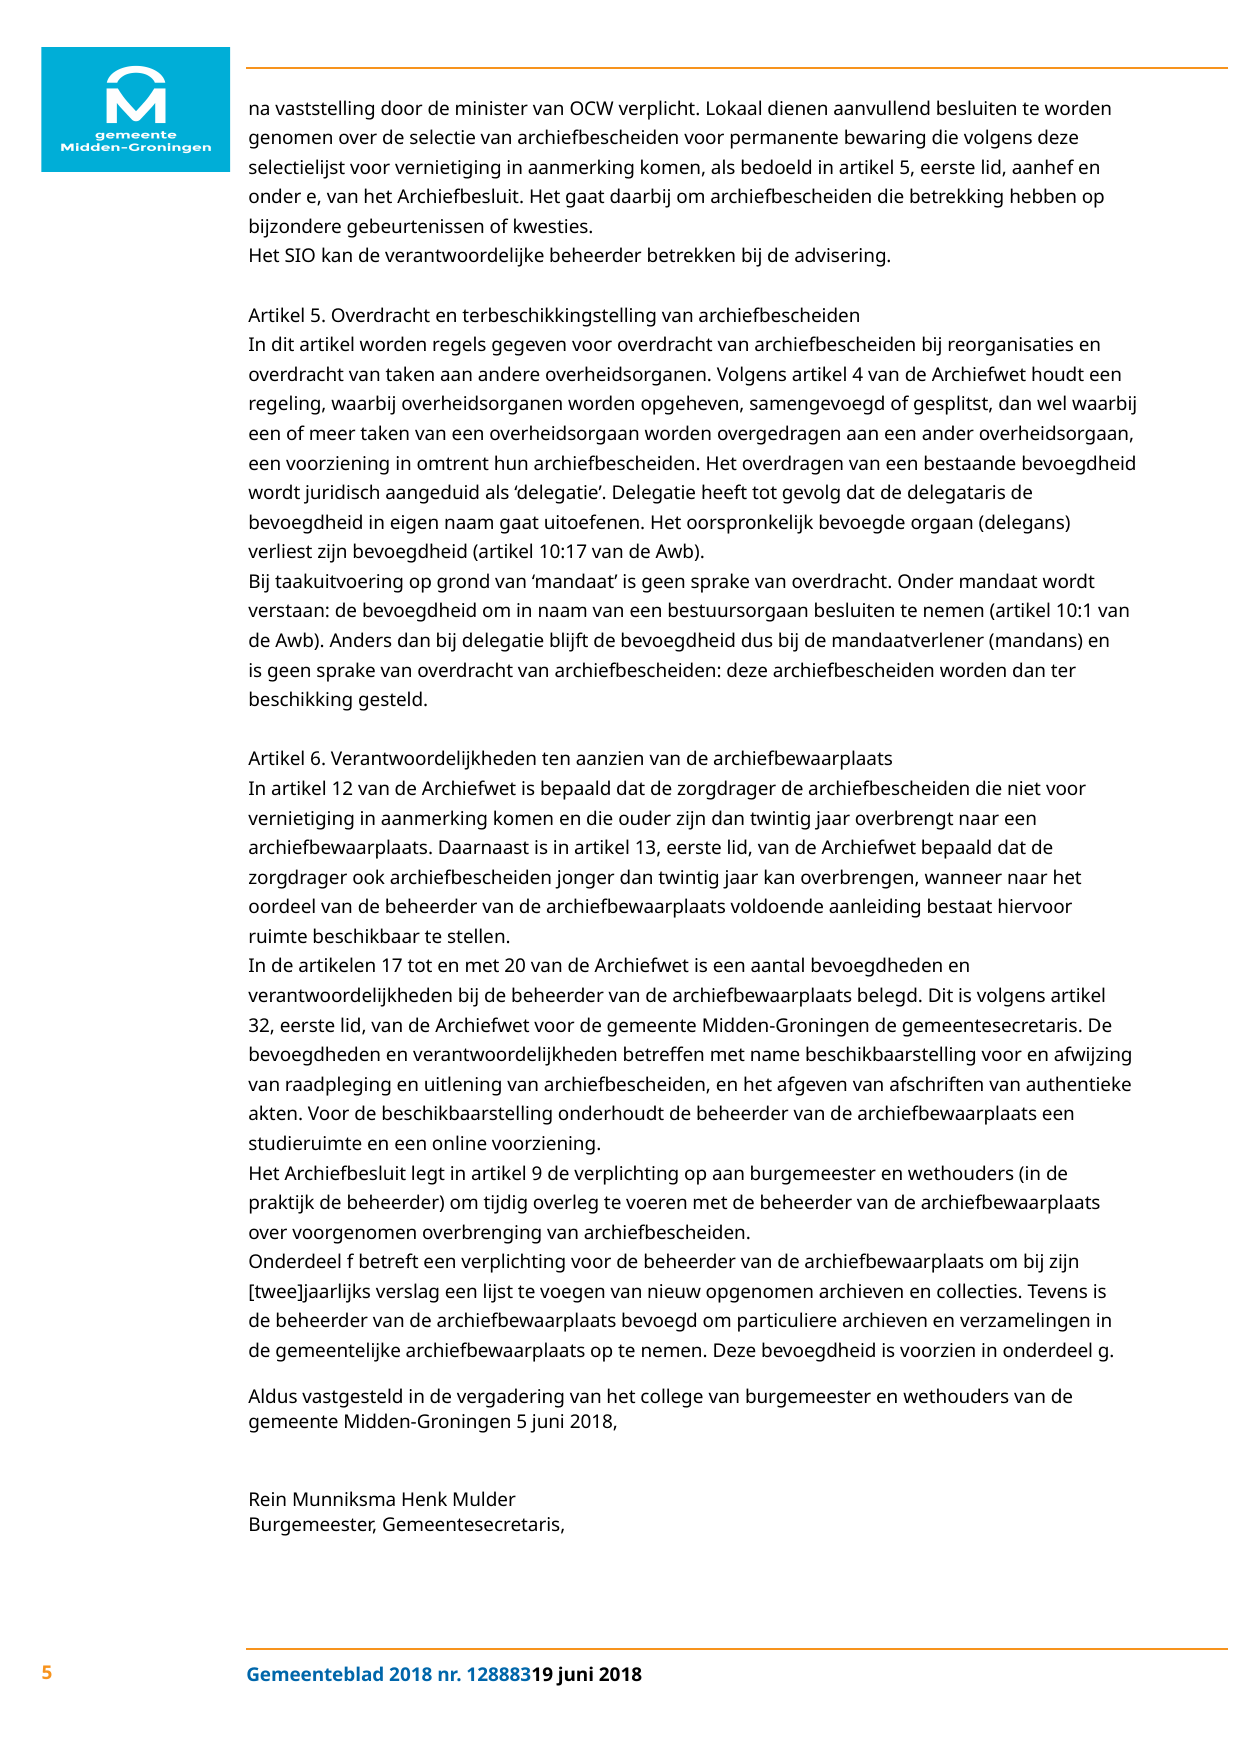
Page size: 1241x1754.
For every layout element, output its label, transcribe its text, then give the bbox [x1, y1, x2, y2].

picture [107, 89, 165, 122]
picture [108, 66, 164, 82]
text wordt juridisch aangeduid als ‘delegatie’. Delegatie heeft tot gevolg dat de delegataris de [248, 479, 1152, 505]
text verantwoordelijkheden bij de beheerder van de archiefbewaarplaats belegd. Dit is volgens artikel [248, 982, 1152, 1008]
text de beheerder van de archiefbewaarplaats bevoegd om particuliere archieven en verzamelingen in [248, 1308, 1152, 1333]
text een of meer taken van een overheidsorgaan worden overgedragen aan een ander overheidsorgaan, [248, 420, 1152, 446]
text Het Archiefbesluit legt in artikel 9 de verplichting op aan burgemeester en wethouders (in de [248, 1160, 1152, 1186]
text [twee]jaarlijks verslag een lijst te voegen van nieuw opgenomen archieven en collecties. Tevens is [248, 1278, 1152, 1304]
text zorgdrager ook archiefbescheiden jonger dan twintig jaar kan overbrengen, wanneer naar het [248, 864, 1152, 890]
text overdracht van taken aan andere overheidsorganen. Volgens artikel 4 van de Archiefwet houdt een [248, 361, 1152, 387]
text In dit artikel worden regels gegeven voor overdracht van archiefbescheiden bij reorganisaties en [248, 331, 1152, 357]
text na vaststelling door de minister van OCW verplicht. Lokaal dienen aanvullend besluiten te worden [248, 95, 1152, 121]
text verliest zijn bevoegdheid (artikel 10:17 van de Awb). [248, 538, 1152, 564]
text Het SIO kan de verantwoordelijke beheerder betrekken bij de advisering. [248, 243, 1152, 268]
text oordeel van de beheerder van de archiefbewaarplaats voldoende aanleiding bestaat hiervoor [248, 893, 1152, 919]
text de gemeentelijke archiefbewaarplaats op te nemen. Deze bevoegdheid is voorzien in onderdeel g. [248, 1337, 1152, 1363]
text Rein Munniksma Henk Mulder [248, 1486, 1152, 1512]
text praktijk de beheerder) om tijdig overleg te voeren met de beheerder van de archiefbewaarplaats [248, 1189, 1152, 1215]
text bevoegdheden en verantwoordelijkheden betreffen met name beschikbaarstelling voor en afwijzing [248, 1041, 1152, 1067]
text selectielijst voor vernietiging in aanmerking komen, als bedoeld in artikel 5, eerste lid, aanhef en [248, 154, 1152, 180]
text Artikel 6. Verantwoordelijkheden ten aanzien van de archiefbewaarplaats [248, 746, 1152, 771]
text bijzondere gebeurtenissen of kwesties. [248, 213, 1152, 239]
text bevoegdheid in eigen naam gaat uitoefenen. Het oorspronkelijk bevoegde orgaan (delegans) [248, 509, 1152, 535]
text Bij taakuitvoering op grond van ‘mandaat’ is geen sprake van overdracht. Onder mandaat wordt [248, 568, 1152, 594]
text archiefbewaarplaats. Daarnaast is in artikel 13, eerste lid, van de Archiefwet bepaald dat de [248, 834, 1152, 860]
text onder e, van het Archiefbesluit. Het gaat daarbij om archiefbescheiden die betrekking hebben op [248, 183, 1152, 209]
text studieruimte en een online voorziening. [248, 1130, 1152, 1156]
text vernietiging in aanmerking komen en die ouder zijn dan twintig jaar overbrengt naar een [248, 805, 1152, 831]
text beschikking gesteld. [248, 686, 1152, 712]
text akten. Voor de beschikbaarstelling onderhoudt de beheerder van de archiefbewaarplaats een [248, 1101, 1152, 1126]
text verstaan: de bevoegdheid om in naam van een bestuursorgaan besluiten te nemen (artikel 10:1 van [248, 598, 1152, 623]
text een voorziening in omtrent hun archiefbescheiden. Het overdragen van een bestaande bevoegdheid [248, 450, 1152, 476]
text ruimte beschikbaar te stellen. [248, 923, 1152, 949]
text Onderdeel f betreft een verplichting voor de beheerder van de archiefbewaarplaats om bij zijn [248, 1248, 1152, 1274]
text In de artikelen 17 tot en met 20 van de Archiefwet is een aantal bevoegdheden en [248, 953, 1152, 978]
text de Awb). Anders dan bij delegatie blijft de bevoegdheid dus bij de mandaatverlener (mandans) en [248, 627, 1152, 653]
text In artikel 12 van de Archiefwet is bepaald dat de zorgdrager de archiefbescheiden die niet voor [248, 775, 1152, 801]
picture [184, 146, 190, 153]
text Aldus vastgesteld in de vergadering van het college van burgemeester en wethouders van de gemeente Midden-Groningen 5 juni 2018, [248, 1383, 1152, 1434]
text regeling, waarbij overheidsorganen worden opgeheven, samengevoegd of gesplitst, dan wel waarbij [248, 391, 1152, 416]
text Artikel 5. Overdracht en terbeschikkingstelling van archiefbescheiden [248, 302, 1152, 328]
text genomen over de selectie van archiefbescheiden voor permanente bewaring die volgens deze [248, 124, 1152, 150]
text 32, eerste lid, van de Archiefwet voor de gemeente Midden-Groningen de gemeentesecretaris. De [248, 1012, 1152, 1038]
text Burgemeester, Gemeentesecretaris, [248, 1512, 1152, 1537]
text is geen sprake van overdracht van archiefbescheiden: deze archiefbescheiden worden dan ter [248, 657, 1152, 683]
text over voorgenomen overbrenging van archiefbescheiden. [248, 1219, 1152, 1245]
text van raadpleging en uitlening van archiefbescheiden, en het afgeven van afschriften van authentieke [248, 1071, 1152, 1097]
